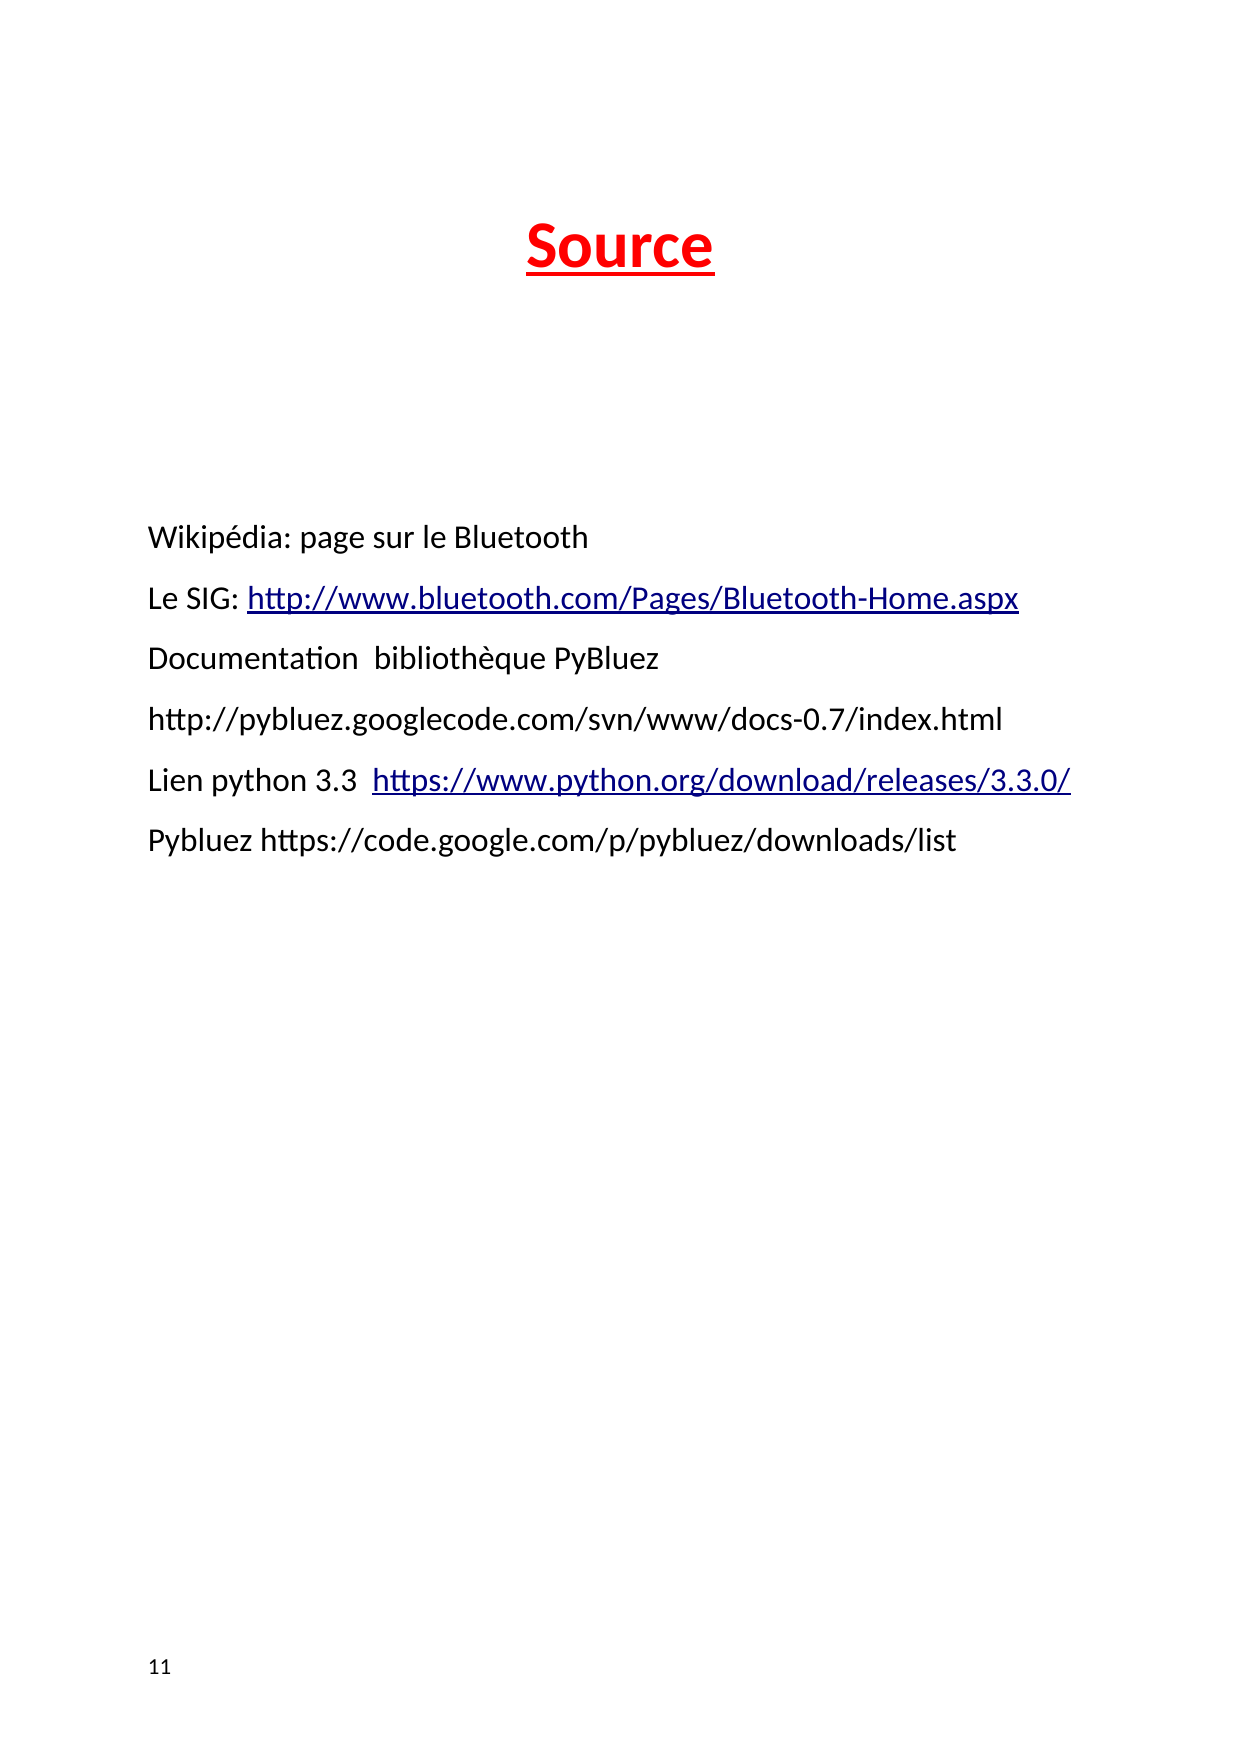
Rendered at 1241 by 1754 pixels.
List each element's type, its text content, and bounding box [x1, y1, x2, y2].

text Documentation bibliothèque PyBluez [148, 637, 1093, 678]
text http://pybluez.googlecode.com/svn/www/docs-0.7/index.html [148, 698, 1093, 739]
text Pybluez https://code.google.com/p/pybluez/downloads/list [148, 819, 1093, 860]
text Wikipédia: page sur le Bluetooth [148, 516, 1093, 557]
text Lien python 3.3 https://www.python.org/download/releases/3.3.0/ [148, 759, 1093, 799]
text Source [148, 203, 1093, 284]
text Le SIG: http://www.bluetooth.com/Pages/Bluetooth-Home.aspx [148, 577, 1093, 617]
